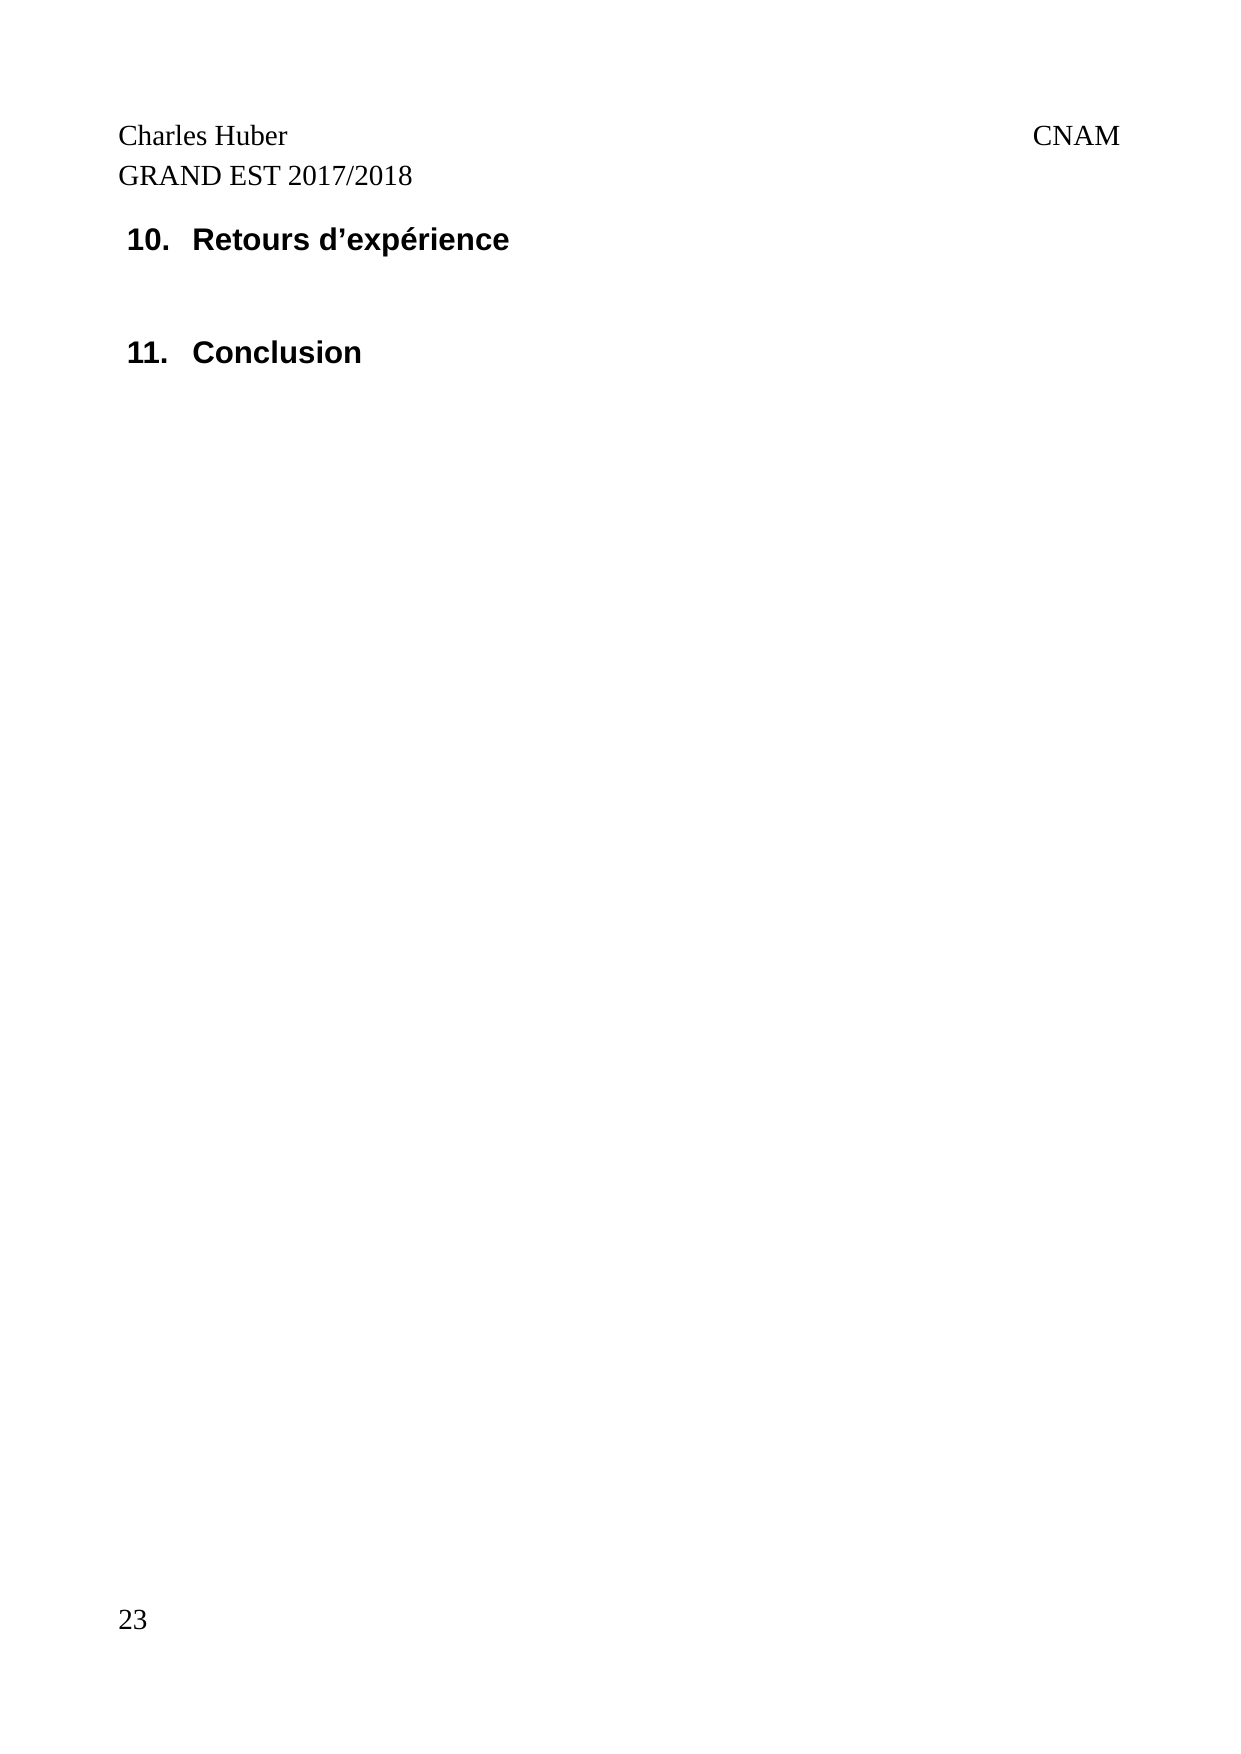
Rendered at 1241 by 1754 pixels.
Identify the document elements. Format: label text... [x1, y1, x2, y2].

subtitle Conclusion [118, 334, 1122, 370]
subtitle Retours d’expérience [118, 221, 1122, 257]
